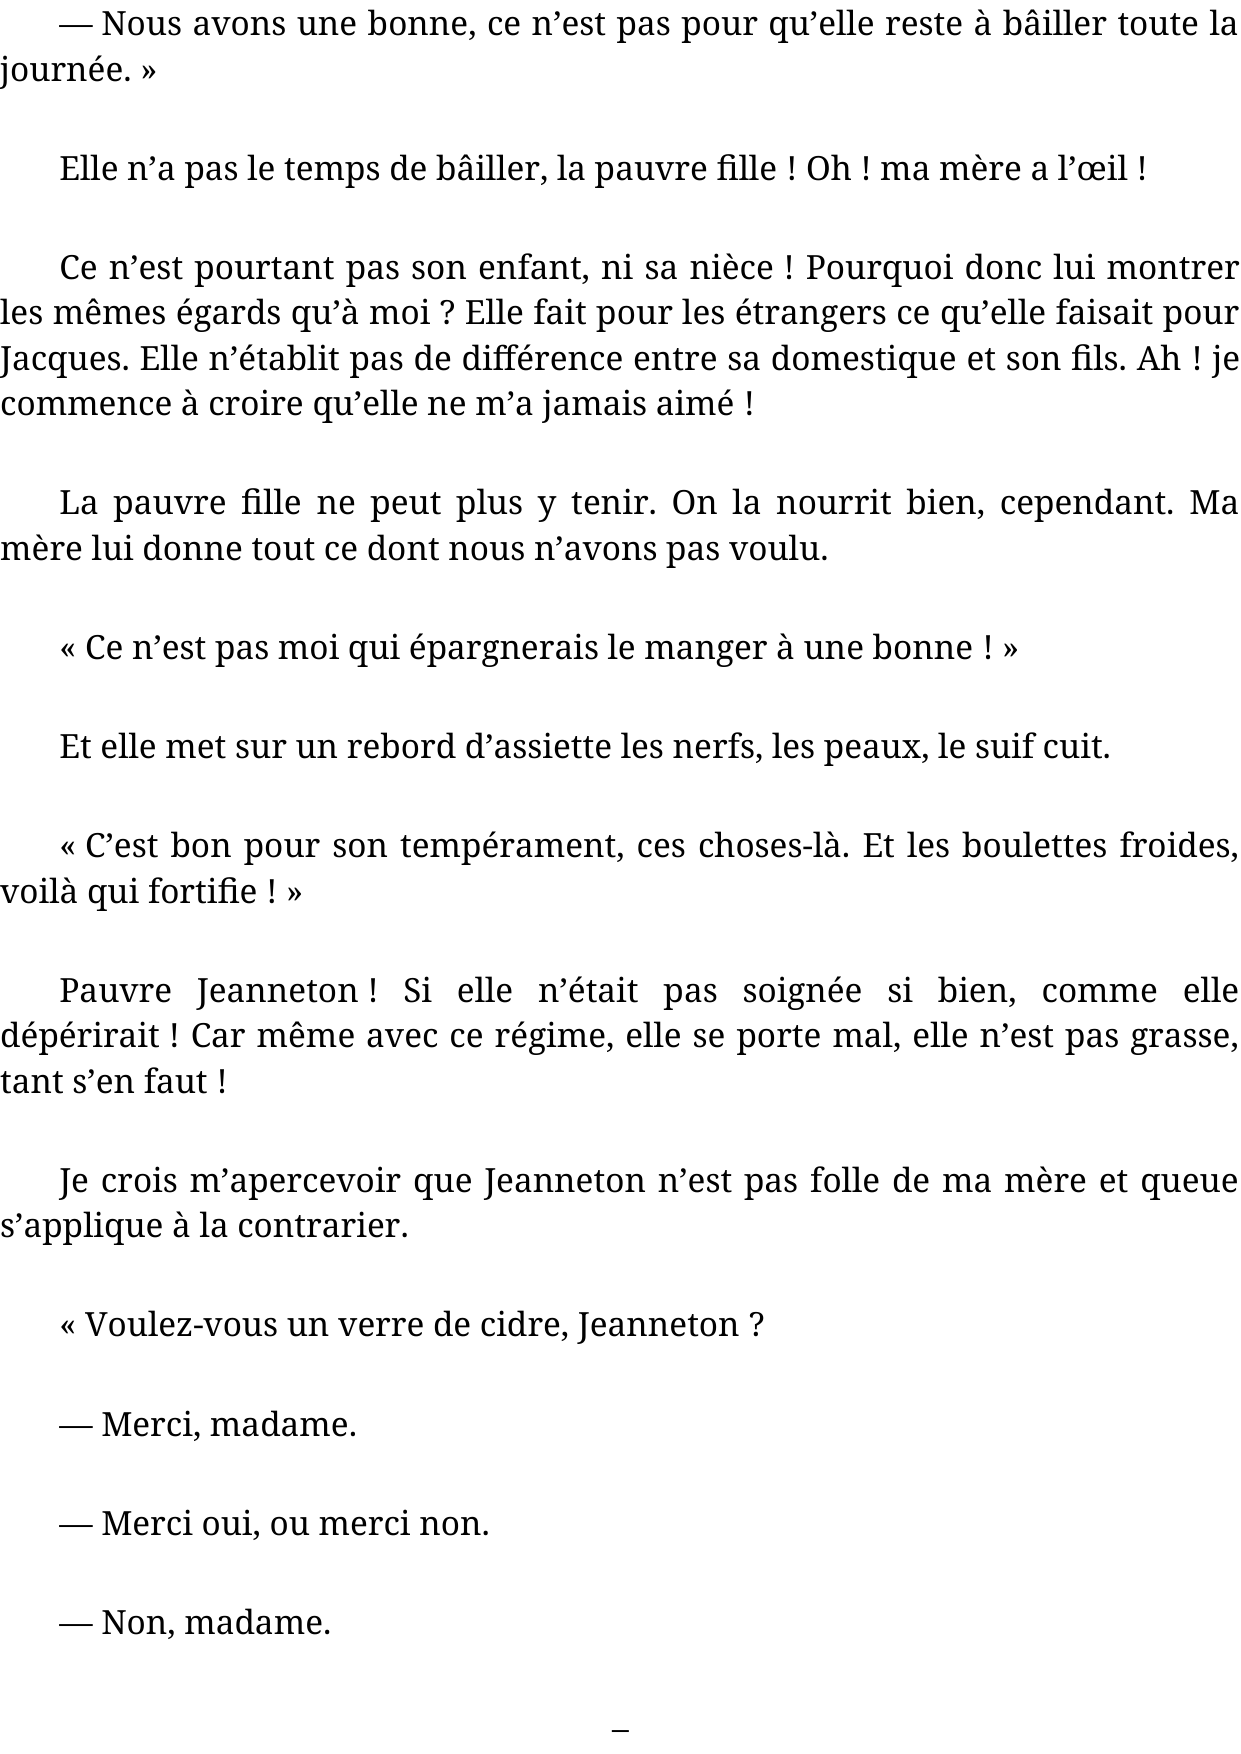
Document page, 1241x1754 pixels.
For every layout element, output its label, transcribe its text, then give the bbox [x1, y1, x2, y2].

text Pauvre Jeanneton ! Si elle n’était pas soignée si bien, comme elle dépérirait ! Car même avec ce régime, elle se porte mal, elle n’est pas grasse, tant s’en faut ! [0, 967, 1240, 1103]
text — Merci oui, ou merci non. [0, 1499, 1240, 1545]
text — Non, madame. [0, 1599, 1240, 1644]
text Elle n’a pas le temps de bâiller, la pauvre fille ! Oh ! ma mère a l’œil ! [0, 144, 1240, 190]
text « C’est bon pour son tempérament, ces choses-là. Et les boulettes froides, voilà qui fortifie ! » [0, 822, 1240, 913]
text Et elle met sur un rebord d’assiette les nerfs, les peaux, le suif cuit. [0, 723, 1240, 768]
text — Nous avons une bonne, ce n’est pas pour qu’elle reste à bâiller toute la journée. » [0, 0, 1240, 91]
text « Voulez-vous un verre de cidre, Jeanneton ? [0, 1301, 1240, 1347]
text — Merci, madame. [0, 1400, 1240, 1446]
text Je crois m’apercevoir que Jeanneton n’est pas folle de ma mère et queue s’applique à la contrarier. [0, 1157, 1240, 1247]
text « Ce n’est pas moi qui épargnerais le manger à une bonne ! » [0, 624, 1240, 669]
text La pauvre fille ne peut plus y tenir. On la nourrit bien, cependant. Ma mère lui donne tout ce dont nous n’avons pas voulu. [0, 479, 1240, 570]
text Ce n’est pourtant pas son enfant, ni sa nièce ! Pourquoi donc lui montrer les mêmes égards qu’à moi ? Elle fait pour les étrangers ce qu’elle faisait pour Jacques. Elle n’établit pas de différence entre sa domestique et son fils. Ah ! je commence à croire qu’elle ne m’a jamais aimé ! [0, 244, 1240, 425]
